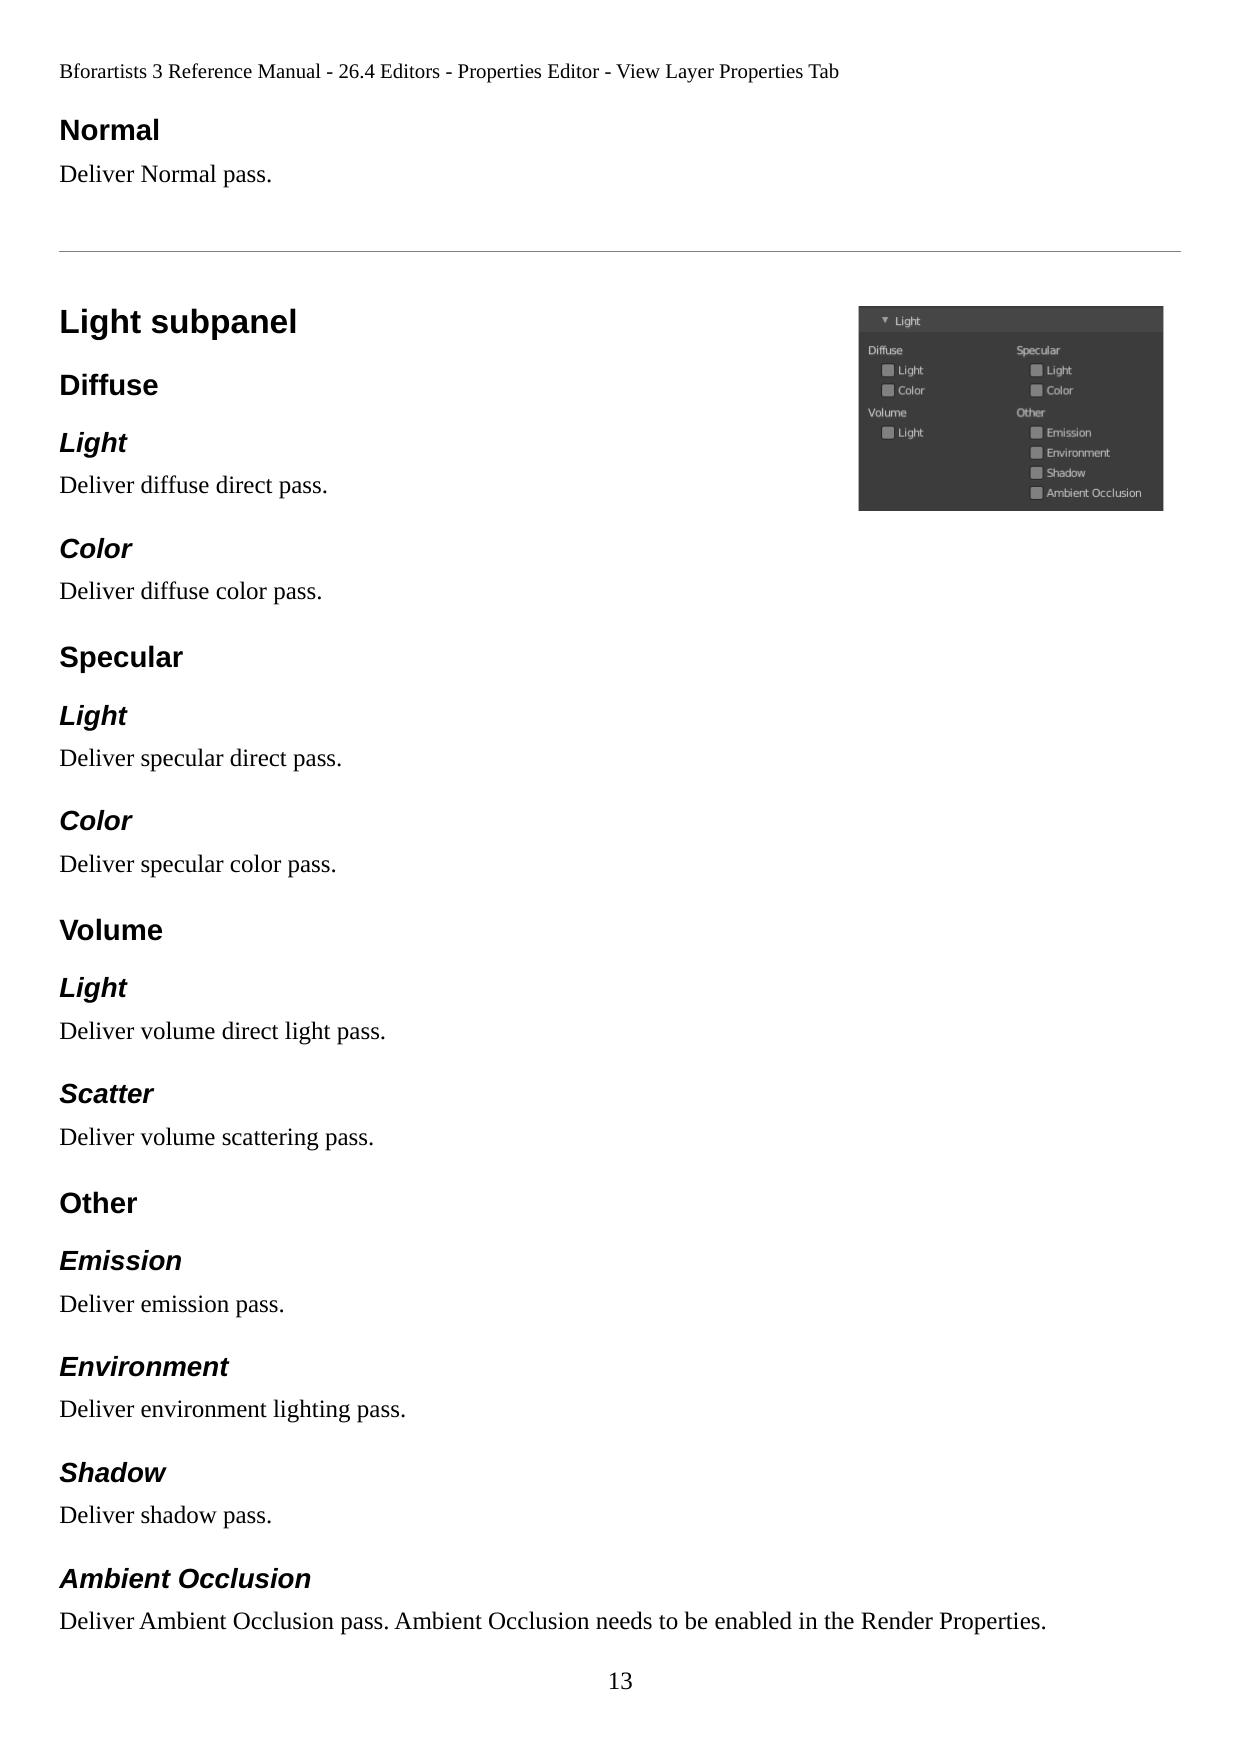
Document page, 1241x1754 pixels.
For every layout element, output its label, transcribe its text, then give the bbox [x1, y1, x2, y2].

subtitle Environment [59, 1350, 1181, 1382]
text Deliver volume scattering pass. [59, 1122, 1181, 1151]
subtitle Light subpanel [59, 302, 1181, 340]
subtitle Color [59, 532, 1181, 564]
text Deliver environment lighting pass. [59, 1394, 1181, 1423]
subtitle Color [59, 805, 1181, 837]
text Deliver diffuse color pass. [59, 576, 1181, 605]
text Deliver emission pass. [59, 1289, 1181, 1317]
subtitle Specular [59, 640, 1181, 674]
subtitle Shadow [59, 1456, 1181, 1488]
subtitle Normal [59, 113, 1181, 146]
subtitle Diffuse [59, 367, 858, 401]
subtitle [1164, 426, 1181, 458]
subtitle Volume [59, 913, 1181, 947]
subtitle Light [59, 972, 1181, 1003]
subtitle Light [59, 426, 858, 458]
text Deliver specular color pass. [59, 849, 1181, 878]
subtitle Ambient Occlusion [59, 1562, 1181, 1594]
picture [858, 306, 1164, 511]
text Deliver specular direct pass. [59, 743, 1181, 772]
subtitle Light [59, 699, 1181, 731]
subtitle Other [59, 1186, 1181, 1219]
text Deliver volume direct light pass. [59, 1016, 1181, 1045]
text Deliver Normal pass. [59, 159, 1181, 188]
text Deliver diffuse direct pass. [59, 471, 858, 499]
subtitle [1164, 367, 1181, 401]
text Deliver shadow pass. [59, 1501, 1181, 1529]
subtitle Scatter [59, 1077, 1181, 1109]
text Deliver Ambient Occlusion pass. Ambient Occlusion needs to be enabled in the Render Properties. [59, 1606, 1181, 1635]
subtitle Emission [59, 1244, 1181, 1276]
